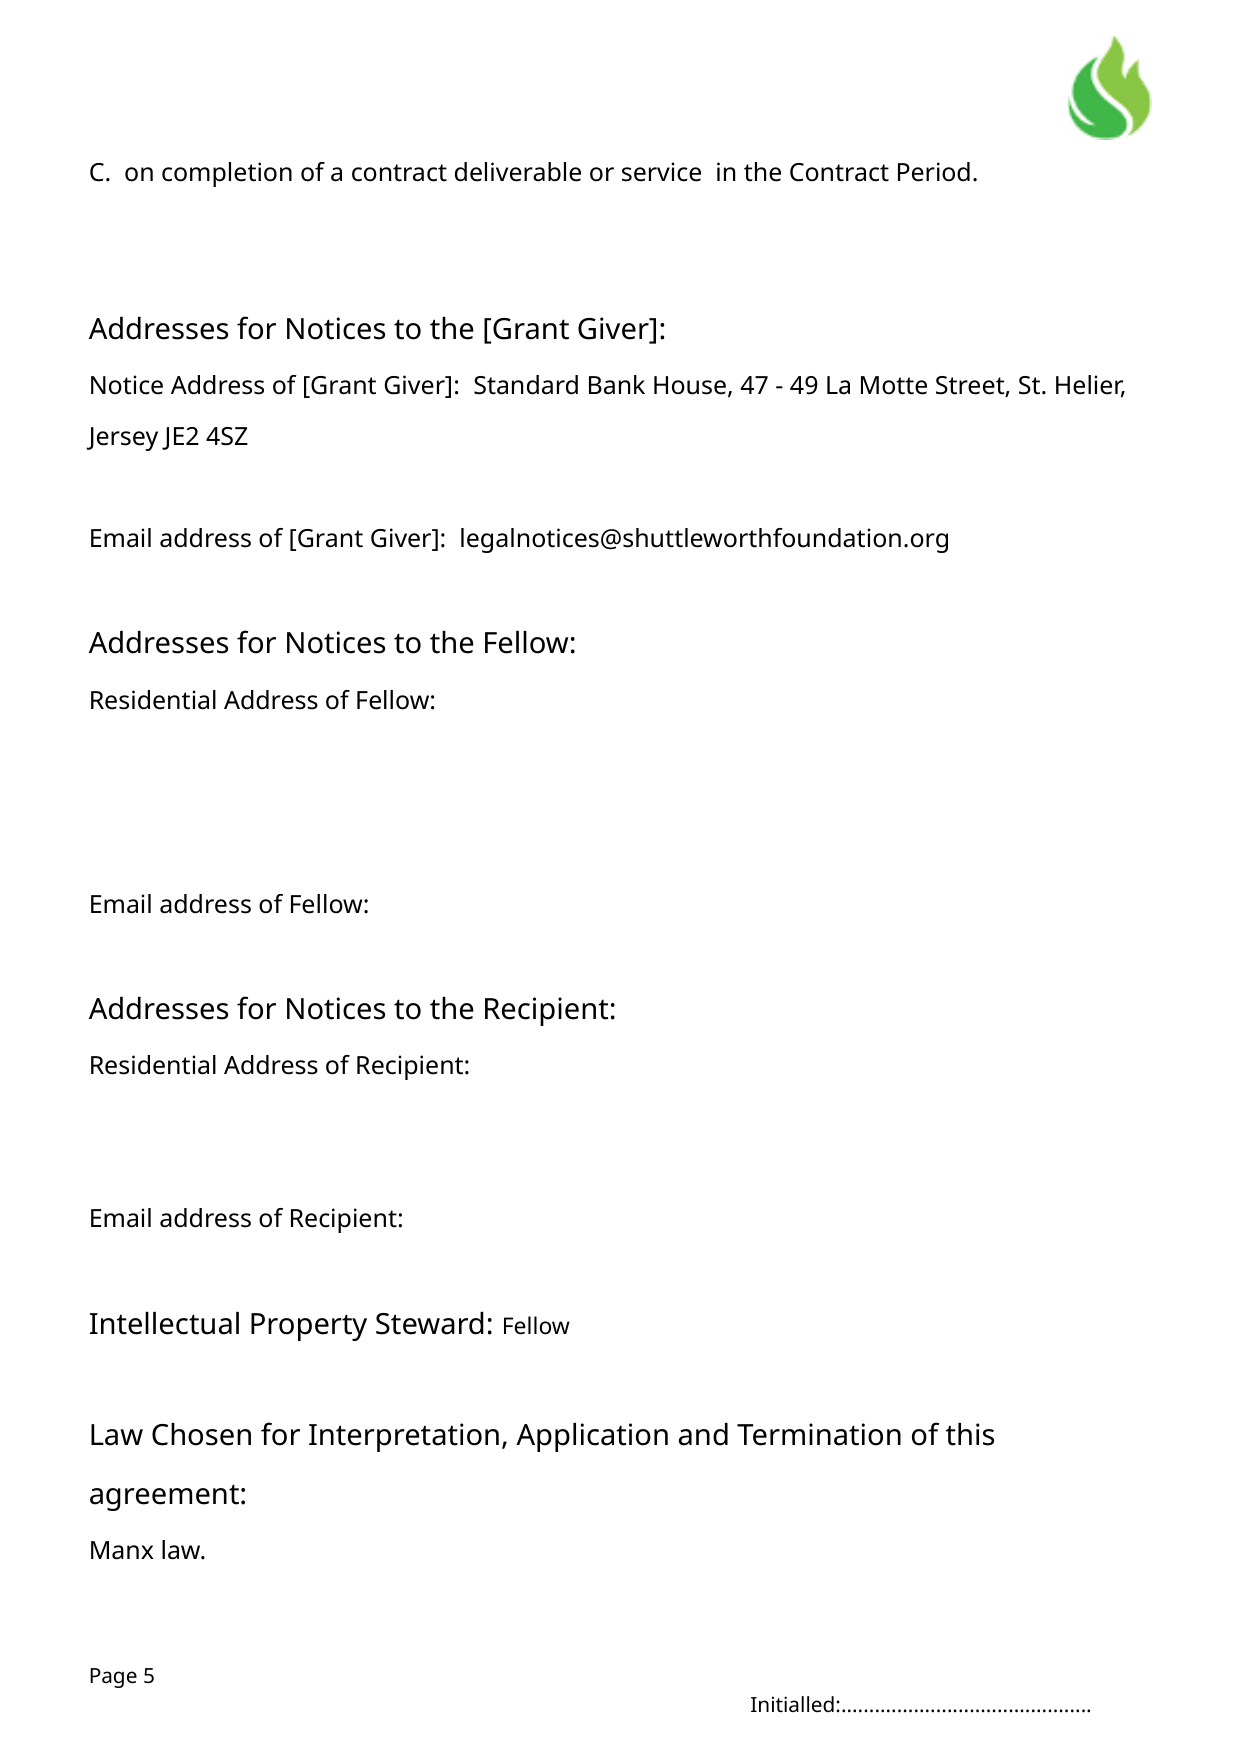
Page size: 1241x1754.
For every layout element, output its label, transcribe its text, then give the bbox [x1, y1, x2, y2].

picture [1089, 35, 1152, 114]
text Notice Address of [Grant Giver]: Standard Bank House, 47 - 49 La Motte Street, St. Helier, Jersey JE2 4SZ [88, 368, 1152, 453]
text Addresses for Notices to the [Grant Giver]: [88, 308, 1152, 348]
text Residential Address of Recipient: [88, 1048, 1152, 1082]
text Email address of Fellow: [88, 886, 1152, 921]
text Addresses for Notices to the Recipient: [88, 988, 1152, 1028]
text Residential Address of Fellow: [88, 682, 1152, 716]
text Manx law. [88, 1533, 1152, 1567]
text Email address of [Grant Giver]: legalnotices@shuttleworthfoundation.org [88, 521, 1152, 555]
text Intellectual Property Steward: Fellow [88, 1303, 1152, 1343]
text Law Chosen for Interpretation, Application and Termination of this agreement: [88, 1414, 1152, 1513]
text Email address of Recipient: [88, 1201, 1152, 1235]
text Addresses for Notices to the Fellow: [88, 623, 1152, 662]
text C. on completion of a contract deliverable or service in the Contract Period. [88, 155, 1152, 189]
